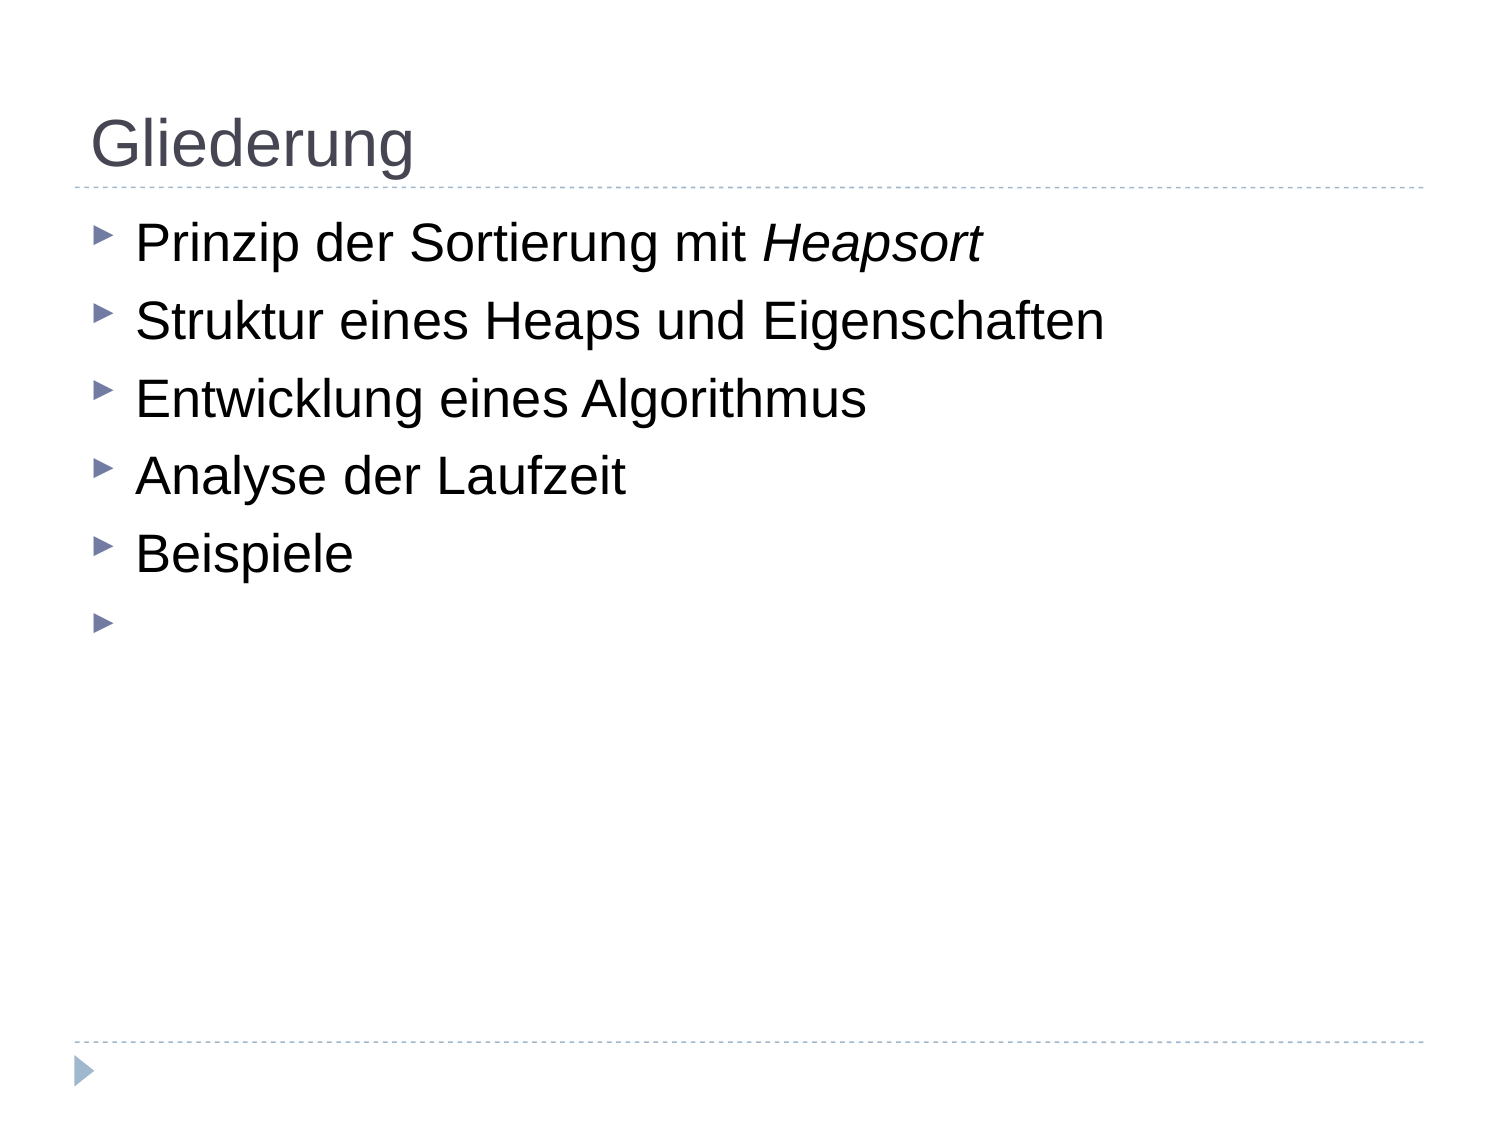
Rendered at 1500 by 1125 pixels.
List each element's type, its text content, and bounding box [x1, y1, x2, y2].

list Prinzip der Sortierung mit Heapsort Struktur eines Heaps und Eigenschaften Entwicklung eines Algorithmus Analyse der Laufzeit Beispiele [75, 200, 1426, 1011]
title Gliederung [75, 24, 1426, 188]
